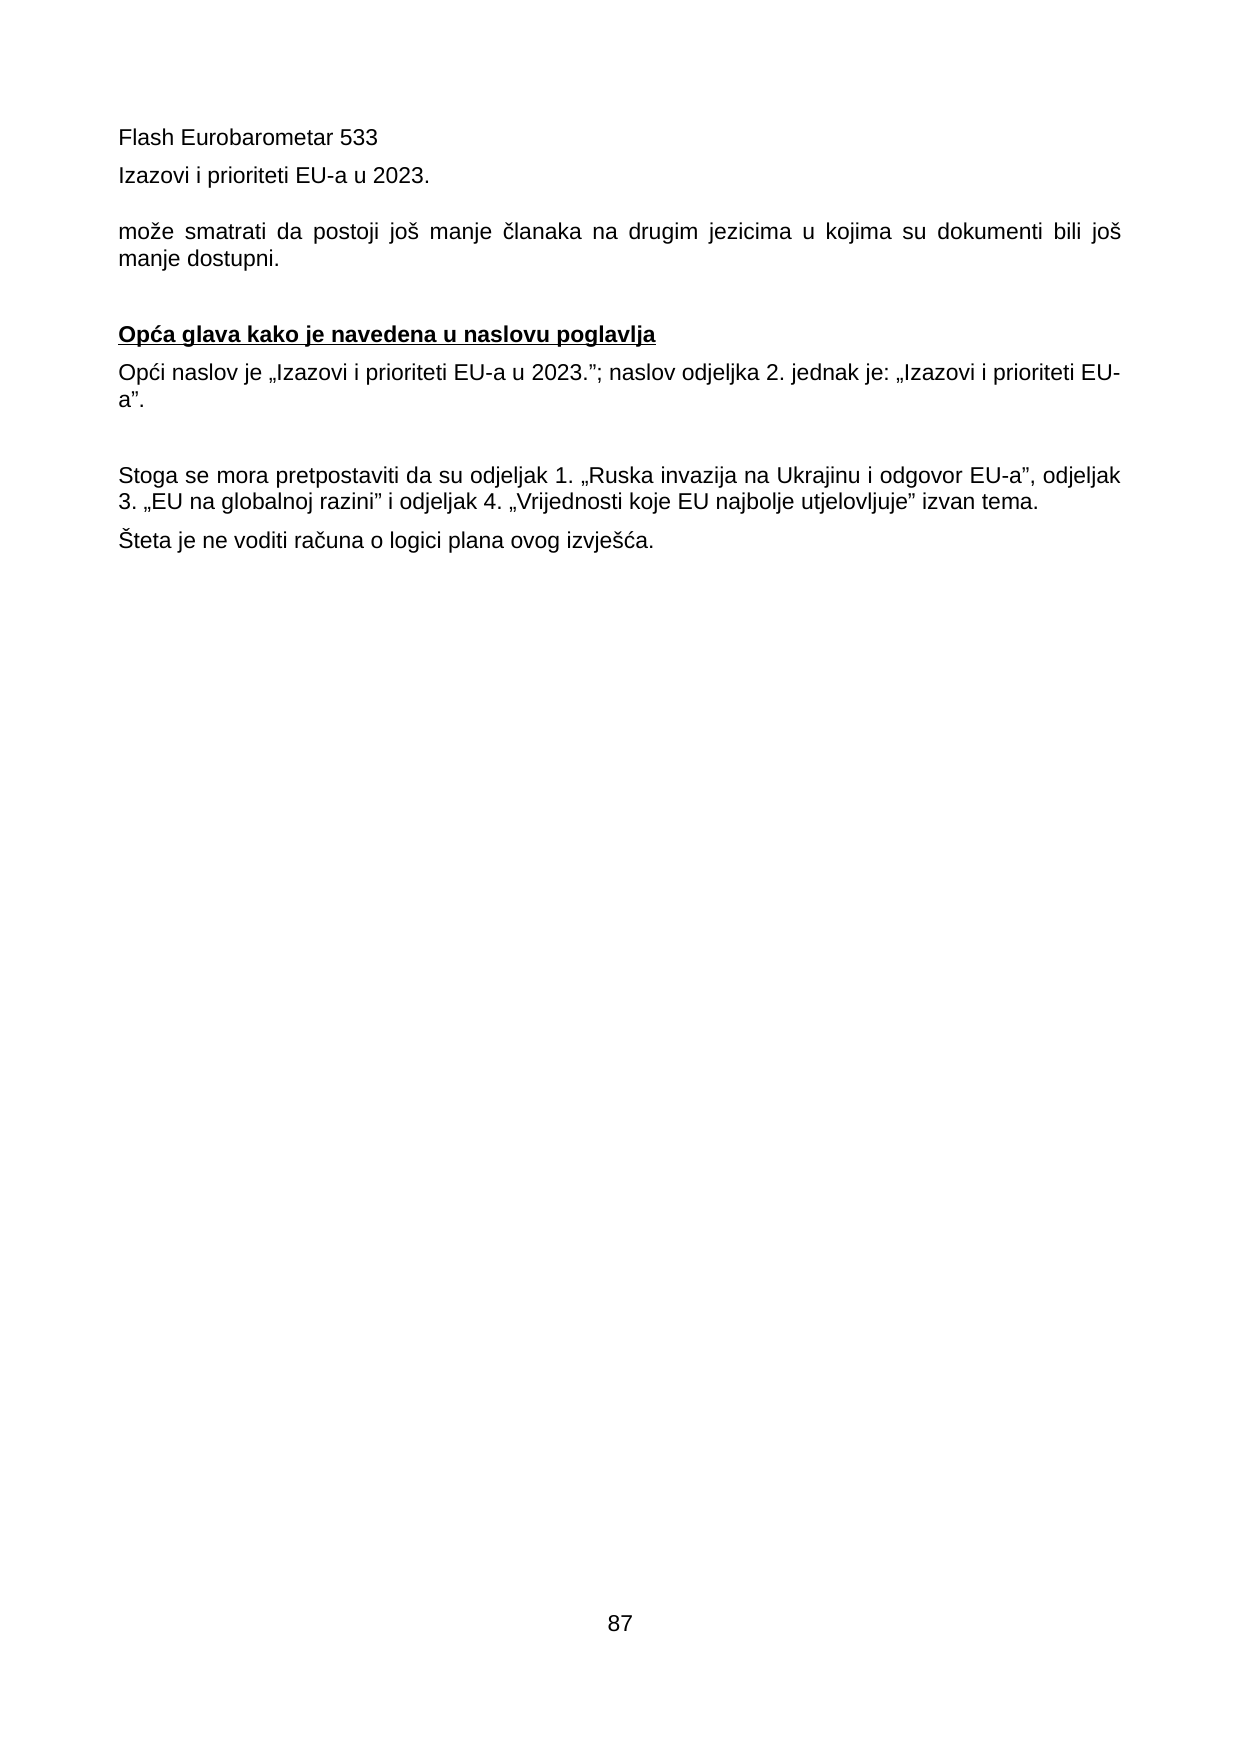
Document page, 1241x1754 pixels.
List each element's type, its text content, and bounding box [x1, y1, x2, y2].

text Stoga se mora pretpostaviti da su odjeljak 1. „Ruska invazija na Ukrajinu i odgovor EU-a”, odjeljak 3. „EU na globalnoj razini” i odjeljak 4. „Vrijednosti koje EU najbolje utjelovljuje” izvan tema. [118, 462, 1122, 515]
text može smatrati da postoji još manje članaka na drugim jezicima u kojima su dokumenti bili još manje dostupni. [118, 218, 1122, 271]
text Opći naslov je „Izazovi i prioriteti EU-a u 2023.”; naslov odjeljka 2. jednak je: „Izazovi i prioriteti EU-a”. [118, 359, 1122, 412]
text Opća glava kako je navedena u naslovu poglavlja [118, 321, 1122, 347]
text Šteta je ne voditi računa o logici plana ovog izvješća. [118, 527, 1122, 553]
